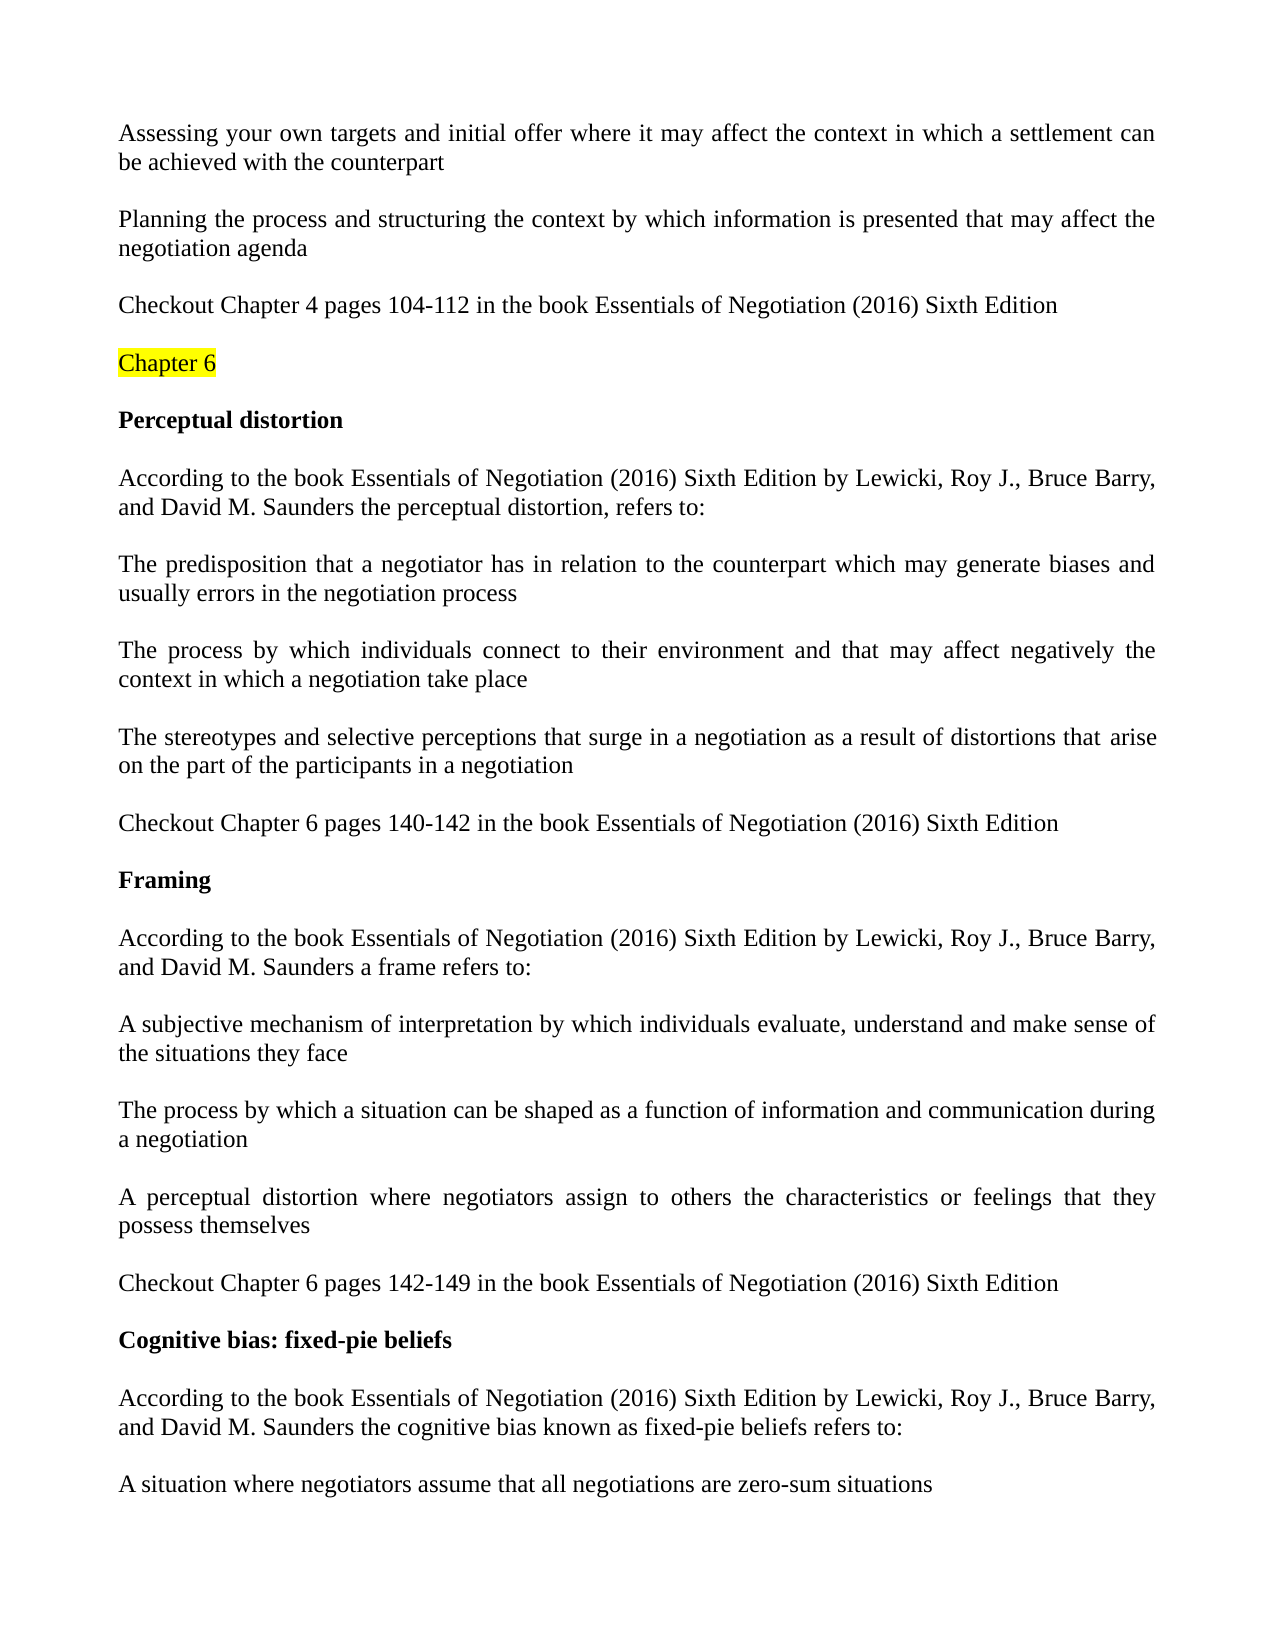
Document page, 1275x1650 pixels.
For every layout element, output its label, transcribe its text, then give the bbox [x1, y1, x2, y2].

text According to the book Essentials of Negotiation (2016) Sixth Edition by Lewicki, Roy J., Bruce Barry, and David M. Saunders the perceptual distortion, refers to: [118, 463, 1157, 521]
text The process by which individuals connect to their environment and that may affect negatively the context in which a negotiation take place [118, 636, 1157, 693]
text The process by which a situation can be shaped as a function of information and communication during a negotiation [118, 1096, 1157, 1153]
text A situation where negotiators assume that all negotiations are zero-sum situations [118, 1469, 1157, 1498]
text A subjective mechanism of interpretation by which individuals evaluate, understand and make sense of the situations they face [118, 1009, 1157, 1067]
text Perceptual distortion [118, 406, 1157, 434]
text Cognitive bias: fixed-pie beliefs [118, 1326, 1157, 1354]
text A perceptual distortion where negotiators assign to others the characteristics or feelings that they possess themselves [118, 1182, 1157, 1239]
text Checkout Chapter 6 pages 140-142 in the book Essentials of Negotiation (2016) Sixth Edition [118, 808, 1157, 837]
text According to the book Essentials of Negotiation (2016) Sixth Edition by Lewicki, Roy J., Bruce Barry, and David M. Saunders a frame refers to: [118, 923, 1157, 981]
text The predisposition that a negotiator has in relation to the counterpart which may generate biases and usually errors in the negotiation process [118, 549, 1157, 607]
text Checkout Chapter 4 pages 104-112 in the book Essentials of Negotiation (2016) Sixth Edition [118, 291, 1157, 319]
text Chapter 6 [118, 348, 1157, 377]
text Framing [118, 866, 1157, 894]
text The stereotypes and selective perceptions that surge in a negotiation as a result of distortions that arise on the part of the participants in a negotiation [118, 722, 1157, 779]
text According to the book Essentials of Negotiation (2016) Sixth Edition by Lewicki, Roy J., Bruce Barry, and David M. Saunders the cognitive bias known as fixed-pie beliefs refers to: [118, 1383, 1157, 1441]
text Assessing your own targets and initial offer where it may affect the context in which a settlement can be achieved with the counterpart [118, 118, 1157, 176]
text Checkout Chapter 6 pages 142-149 in the book Essentials of Negotiation (2016) Sixth Edition [118, 1268, 1157, 1297]
text Planning the process and structuring the context by which information is presented that may affect the negotiation agenda [118, 204, 1157, 262]
